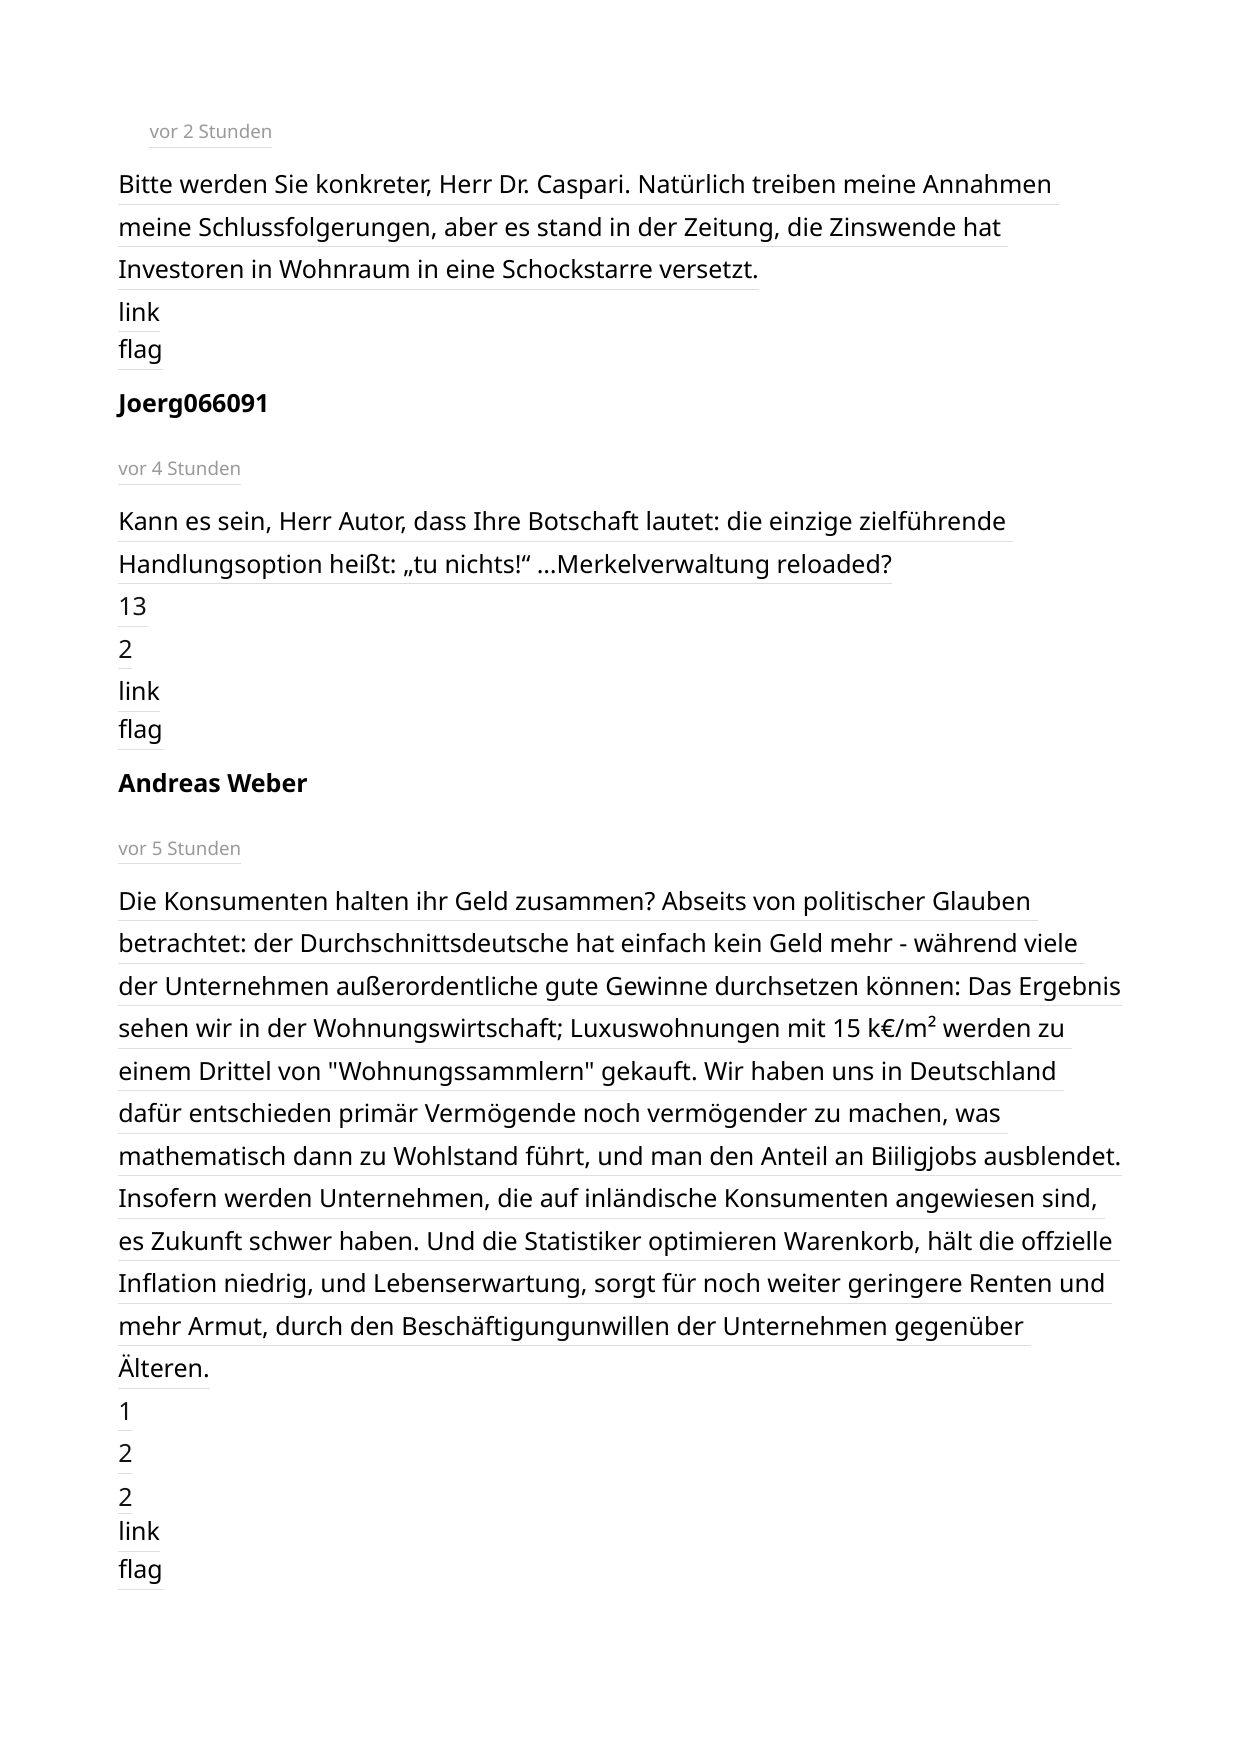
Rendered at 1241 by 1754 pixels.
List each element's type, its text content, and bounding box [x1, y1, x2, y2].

text flag [118, 712, 1122, 750]
text Bitte werden Sie konkreter, Herr Dr. Caspari. Natürlich treiben meine Annahmen meine Schlussfolgerungen, aber es stand in der Zeitung, die Zinswende hat Investoren in Wohnraum in eine Schockstarre versetzt. [118, 167, 1122, 290]
text 2 [118, 631, 1122, 669]
text vor 2 Stunden [149, 118, 1117, 148]
text Kann es sein, Herr Autor, dass Ihre Botschaft lautet: die einzige zielführende Handlungsoption heißt: „tu nichts!“ …Merkelverwaltung reloaded? [118, 504, 1122, 584]
text 2 [118, 1436, 1122, 1474]
text Joerg066091 [118, 386, 1122, 420]
text 1 [118, 1393, 1122, 1431]
text Insofern werden Unternehmen, die auf inländische Konsumenten angewiesen sind, es Zukunft schwer haben. Und die Statistiker optimieren Warenkorb, hält die offzielle Inflation niedrig, und Lebenserwartung, sorgt für noch weiter geringere Renten und mehr Armut, durch den Beschäftigungunwillen der Unternehmen gegenüber Älteren. [118, 1176, 1122, 1389]
text link [118, 1514, 1122, 1552]
text vor 5 Stunden [118, 835, 1117, 864]
text 2 [118, 1478, 1122, 1514]
text flag [118, 332, 1122, 370]
text sehen wir in der Wohnungswirtschaft; Luxuswohnungen mit 15 k€/m² werden zu einem Drittel von "Wohnungssammlern" gekauft. Wir haben uns in Deutschland dafür entschieden primär Vermögende noch vermögender zu machen, was mathematisch dann zu Wohlstand führt, und man den Anteil an Biiligjobs ausblendet. [118, 1006, 1122, 1175]
text link [118, 674, 1122, 712]
text vor 4 Stunden [118, 455, 1117, 485]
text link [118, 294, 1122, 332]
text Die Konsumenten halten ihr Geld zusammen? Abseits von politischer Glauben betrachtet: der Durchschnittsdeutsche hat einfach kein Geld mehr - während viele der Unternehmen außerordentliche gute Gewinne durchsetzen können: Das Ergebnis [118, 883, 1122, 1005]
text Andreas Weber [118, 765, 1122, 799]
text flag [118, 1552, 1122, 1590]
text 13 [118, 589, 1122, 627]
